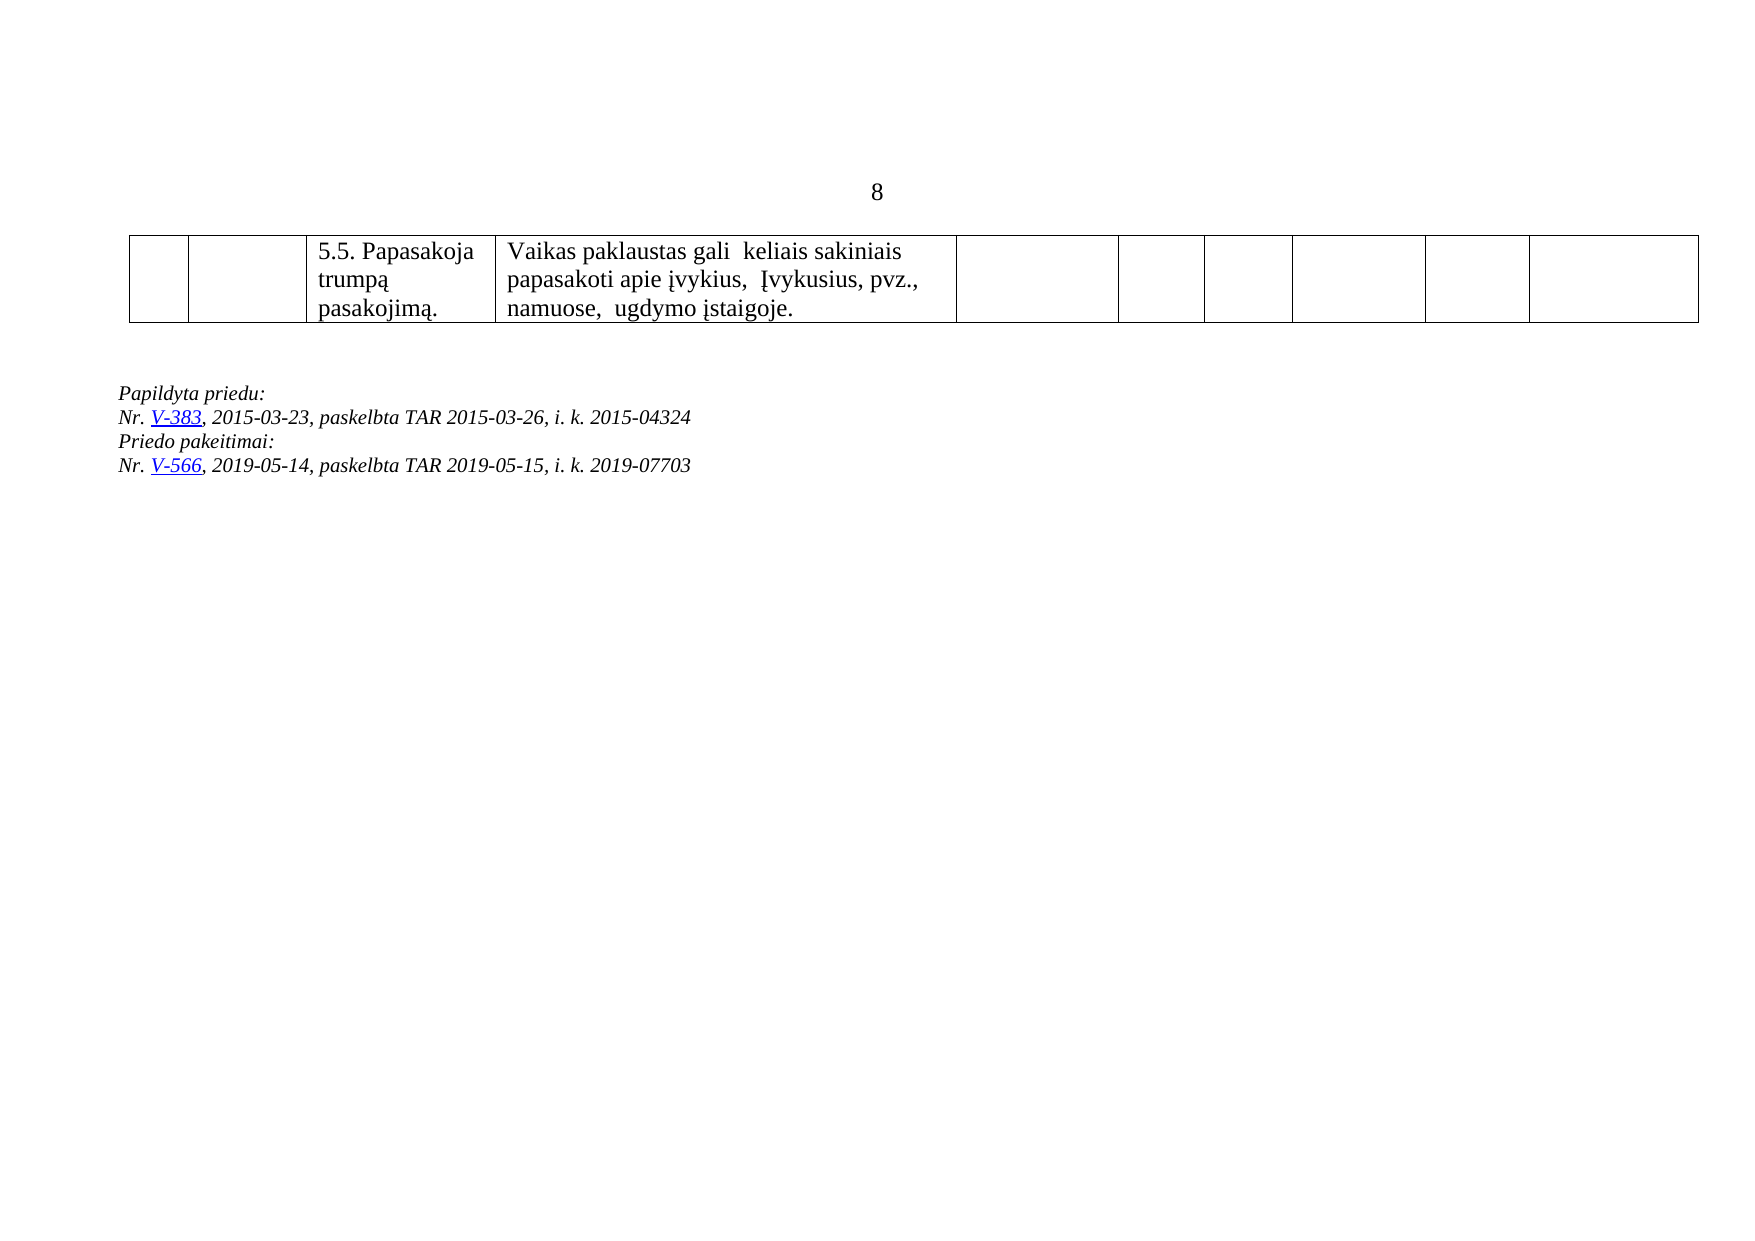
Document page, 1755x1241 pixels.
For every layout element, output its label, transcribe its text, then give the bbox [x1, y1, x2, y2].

table_cell [1205, 236, 1292, 322]
table_cell [189, 236, 306, 322]
table_cell [957, 236, 1118, 322]
table_cell [130, 236, 188, 322]
table_cell [1530, 236, 1698, 322]
table_cell [1293, 236, 1425, 322]
text Nr. V-383, 2015-03-23, paskelbta TAR 2015-03-26, i. k. 2015-04324 [118, 404, 1636, 429]
table_cell 5.5. Papasakoja trumpą pasakojimą. [307, 236, 495, 322]
table_cell Vaikas paklaustas gali keliais sakiniais papasakoti apie įvykius, Įvykusius, pvz., namuose, ugdymo įstaigoje. [496, 236, 956, 322]
table_cell [1426, 236, 1529, 322]
table_cell [1119, 236, 1204, 322]
text Papildyta priedu: [118, 381, 1636, 404]
text Priedo pakeitimai: [118, 429, 1636, 453]
text Nr. V-566, 2019-05-14, paskelbta TAR 2019-05-15, i. k. 2019-07703 [118, 453, 1636, 477]
